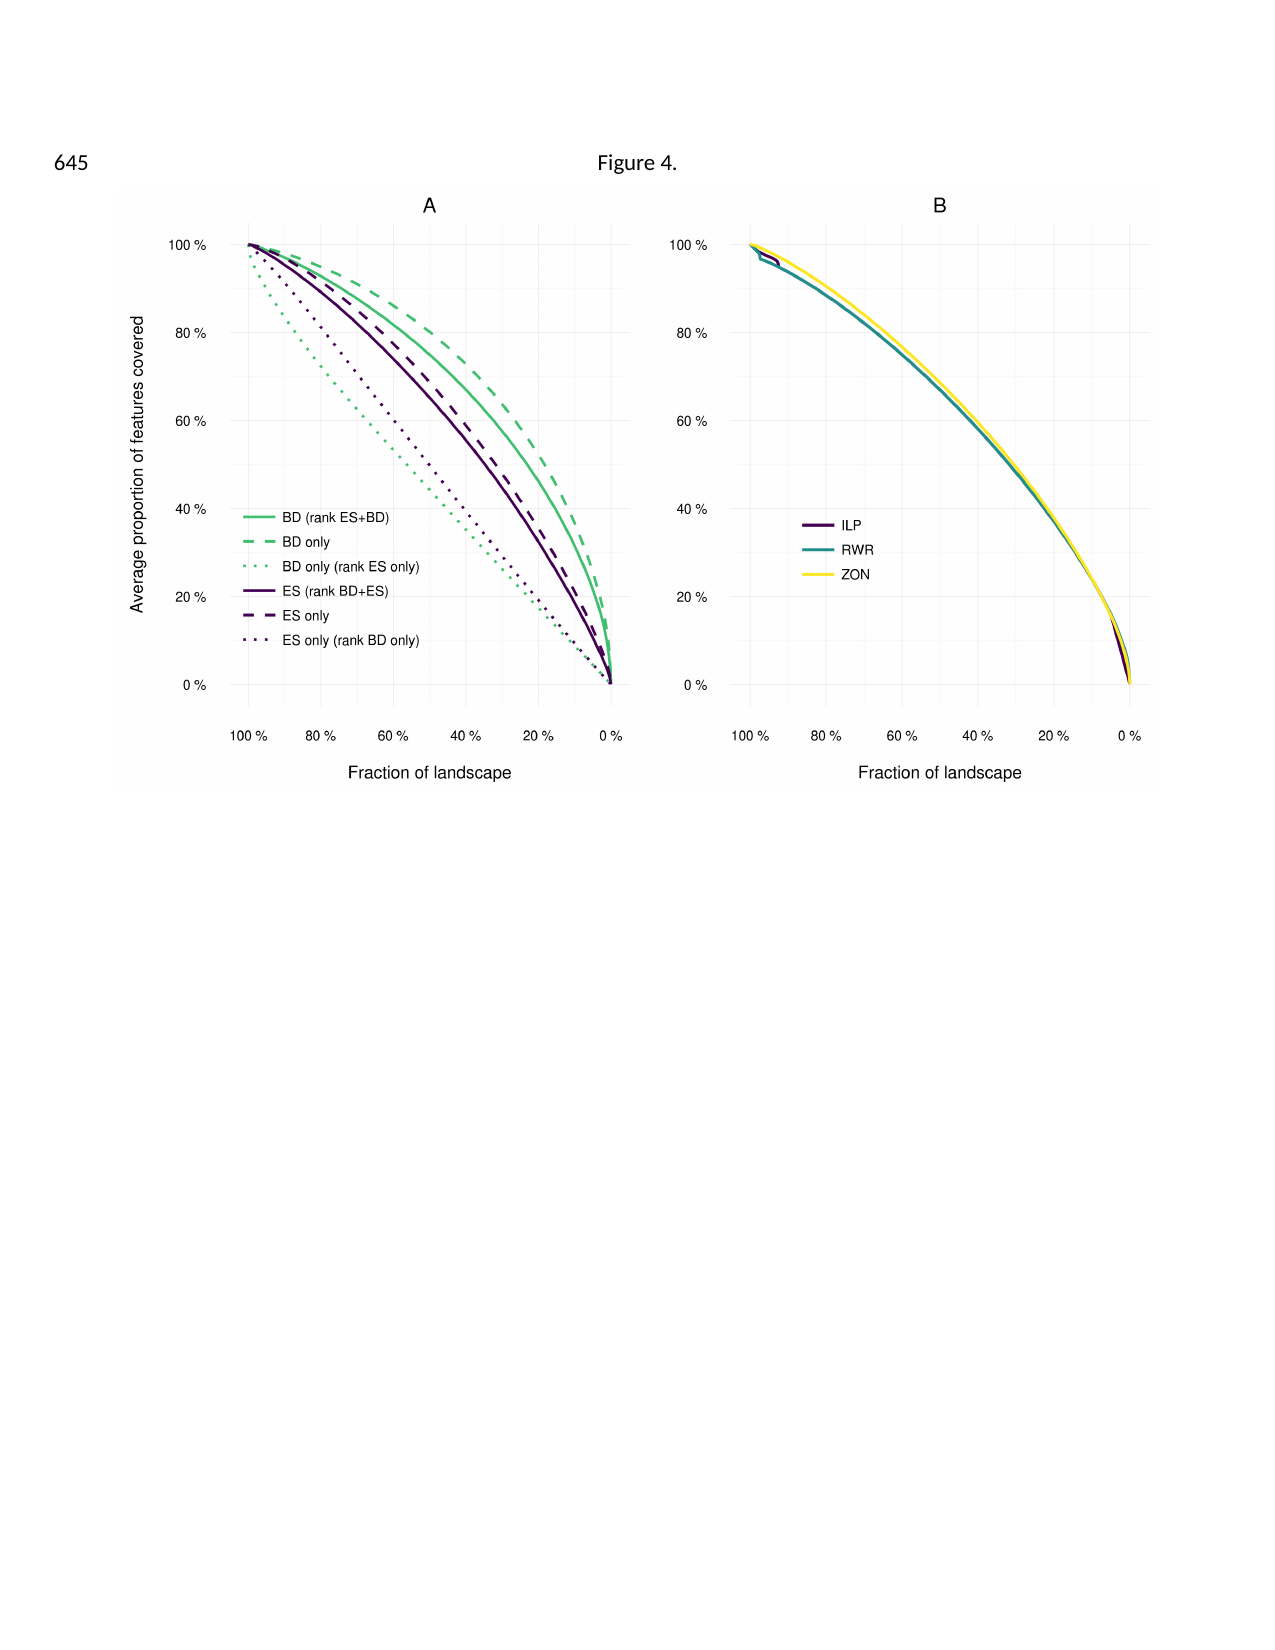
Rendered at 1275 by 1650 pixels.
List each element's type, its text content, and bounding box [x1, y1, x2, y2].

text Figure 4. [118, 148, 1157, 176]
picture [118, 189, 1157, 790]
